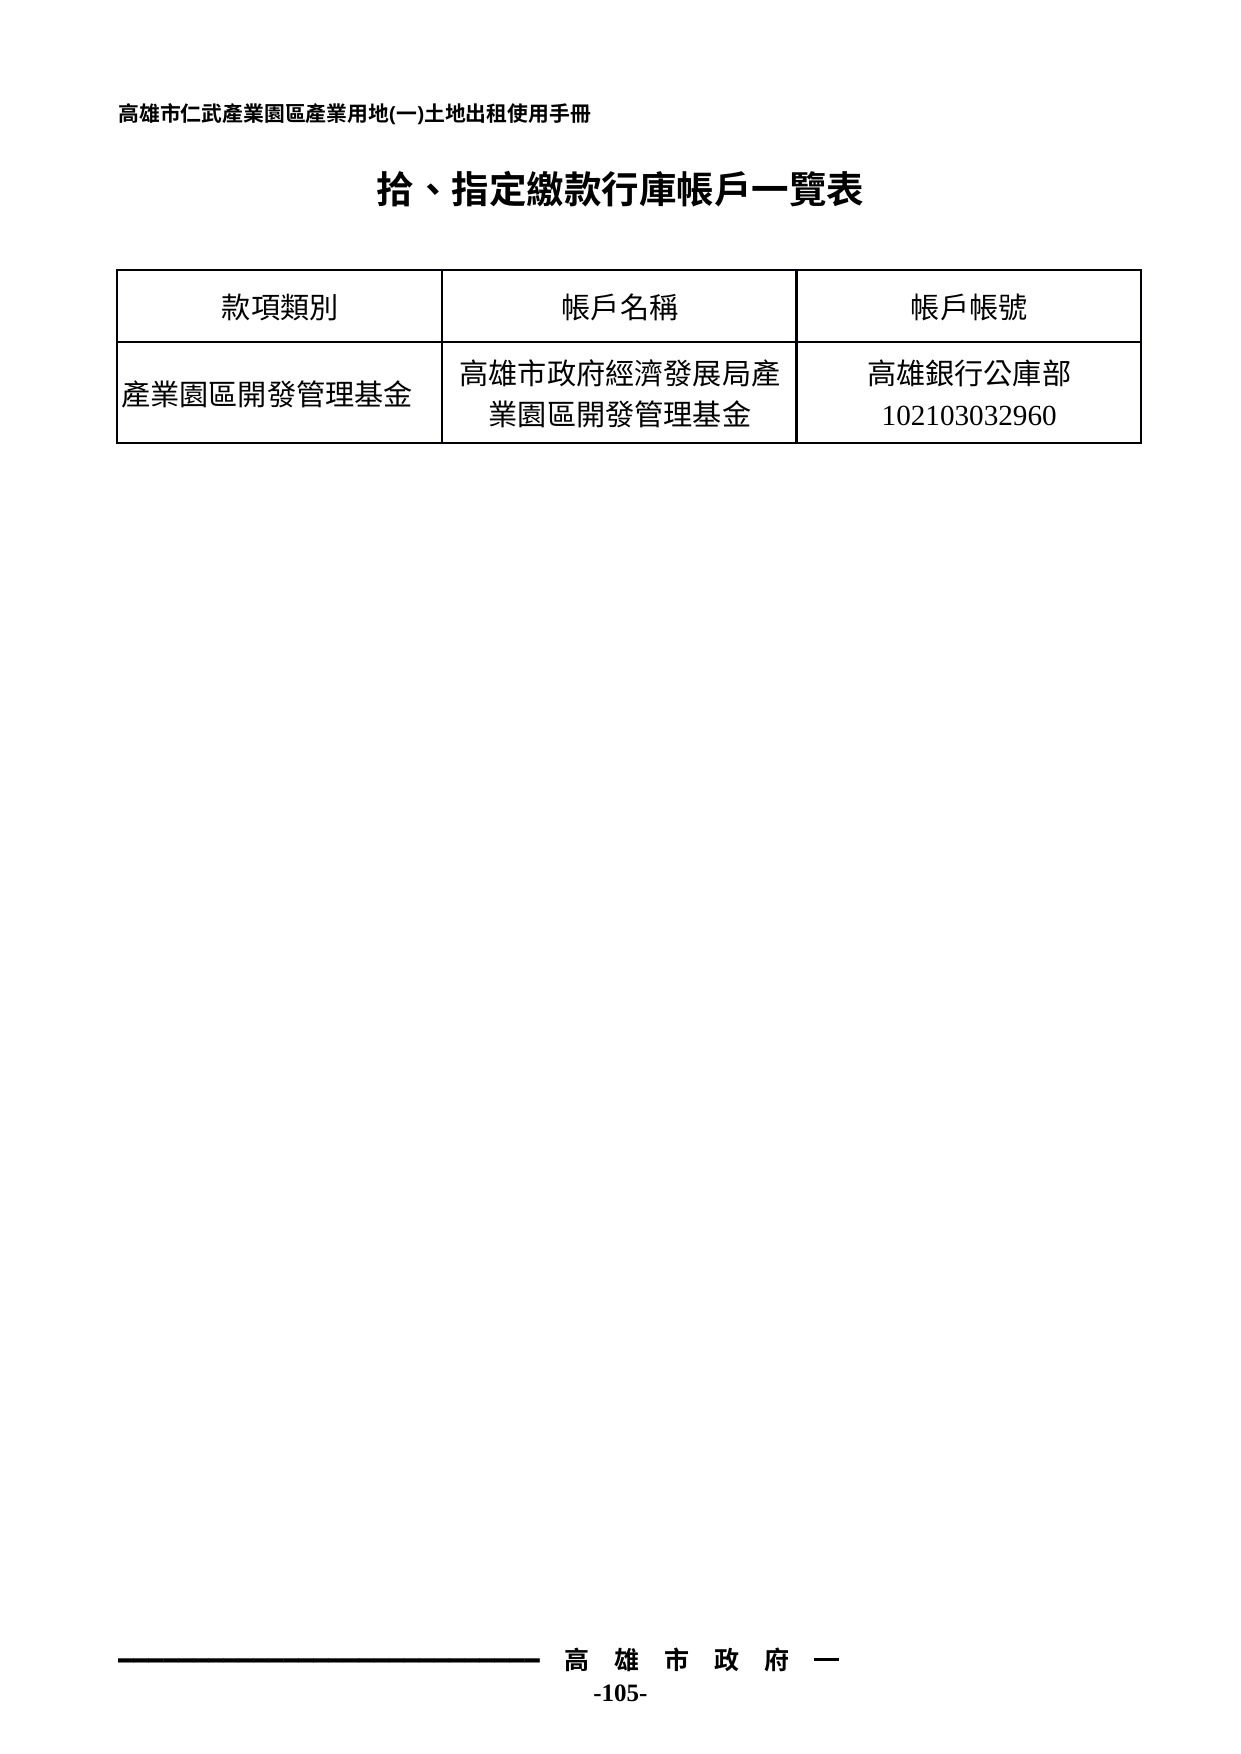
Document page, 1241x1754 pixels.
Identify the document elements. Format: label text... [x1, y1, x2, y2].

table_header 款項類別 [118, 271, 441, 341]
subtitle 拾、指定繳款行庫帳戶一覽表 [118, 160, 1122, 215]
table_cell 高雄銀行公庫部102103032960 [798, 343, 1140, 442]
table_cell 產業園區開發管理基金 [118, 343, 441, 442]
table_header 帳戶名稱 [443, 271, 795, 341]
table_header 帳戶帳號 [798, 271, 1140, 341]
table_cell 高雄市政府經濟發展局產業園區開發管理基金 [443, 343, 795, 442]
